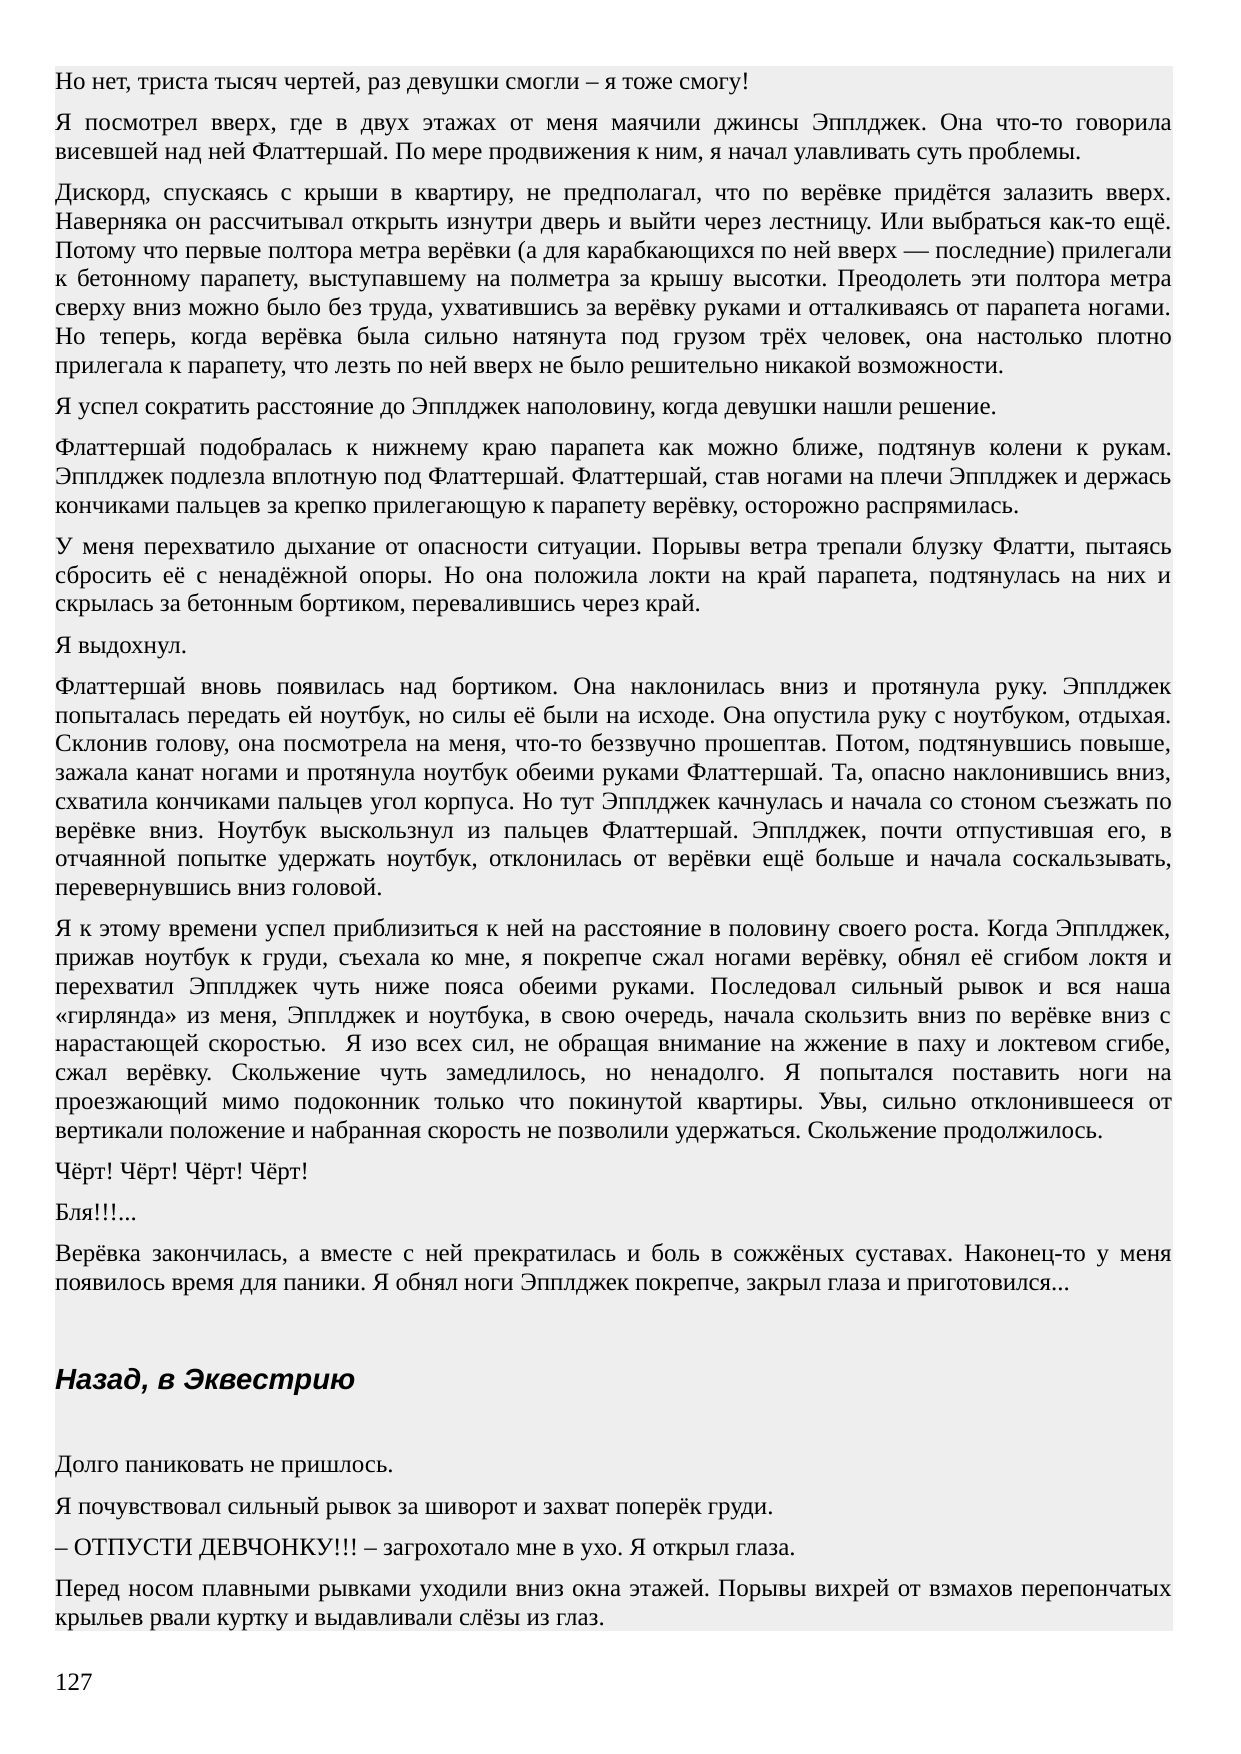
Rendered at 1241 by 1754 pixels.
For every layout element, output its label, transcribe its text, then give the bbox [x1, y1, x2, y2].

text Чёрт! Чёрт! Чёрт! Чёрт! [55, 1156, 1173, 1185]
subtitle Назад, в Эквестрию [55, 1362, 1173, 1396]
text Я посмотрел вверх, где в двух этажах от меня маячили джинсы Эпплджек. Она что-то говорила висевшей над ней Флаттершай. По мере продвижения к ним, я начал улавливать суть проблемы. [55, 107, 1173, 165]
text Я к этому времени успел приблизиться к ней на расстояние в половину своего роста. Когда Эпплджек, прижав ноутбук к груди, съехала ко мне, я покрепче сжал ногами верёвку, обнял её сгибом локтя и перехватил Эпплджек чуть ниже пояса обеими руками. Последовал сильный рывок и вся наша «гирлянда» из меня, Эпплджек и ноутбука, в свою очередь, начала скользить вниз по верёвке вниз с нарастающей скоростью. Я изо всех сил, не обращая внимание на жжение в паху и локтевом сгибе, сжал верёвку. Скольжение чуть замедлилось, но ненадолго. Я попытался поставить ноги на проезжающий мимо подоконник только что покинутой квартиры. Увы, сильно отклонившееся от вертикали положение и набранная скорость не позволили удержаться. Скольжение продолжилось. [55, 913, 1173, 1143]
text Флаттершай подобралась к нижнему краю парапета как можно ближе, подтянув колени к рукам. Эпплджек подлезла вплотную под Флаттершай. Флаттершай, став ногами на плечи Эпплджек и держась кончиками пальцев за крепко прилегающую к парапету верёвку, осторожно распрямилась. [55, 432, 1173, 518]
text Долго паниковать не пришлось. [55, 1449, 1173, 1478]
text Я выдохнул. [55, 630, 1173, 658]
text Верёвка закончилась, а вместе с ней прекратилась и боль в сожжёных суставах. Наконец-то у меня появилось время для паники. Я обнял ноги Эпплджек покрепче, закрыл глаза и приготовился... [55, 1238, 1173, 1296]
text Я почувствовал сильный рывок за шиворот и захват поперёк груди. [55, 1491, 1173, 1519]
text Я успел сократить расстояние до Эпплджек наполовину, когда девушки нашли решение. [55, 391, 1173, 420]
text Но нет, триста тысяч чертей, раз девушки смогли – я тоже смогу! [55, 66, 1173, 95]
text Перед носом плавными рывками уходили вниз окна этажей. Порывы вихрей от взмахов перепончатых крыльев рвали куртку и выдавливали слёзы из глаз. [55, 1573, 1173, 1631]
text – ОТПУСТИ ДЕВЧОНКУ!!! – загрохотало мне в ухо. Я открыл глаза. [55, 1532, 1173, 1561]
text Флаттершай вновь появилась над бортиком. Она наклонилась вниз и протянула руку. Эпплджек попыталась передать ей ноутбук, но силы её были на исходе. Она опустила руку с ноутбуком, отдыхая. Склонив голову, она посмотрела на меня, что-то беззвучно прошептав. Потом, подтянувшись повыше, зажала канат ногами и протянула ноутбук обеими руками Флаттершай. Та, опасно наклонившись вниз, схватила кончиками пальцев угол корпуса. Но тут Эпплджек качнулась и начала со стоном съезжать по верёвке вниз. Ноутбук выскользнул из пальцев Флаттершай. Эпплджек, почти отпустившая его, в отчаянной попытке удержать ноутбук, отклонилась от верёвки ещё больше и начала соскальзывать, перевернувшись вниз головой. [55, 671, 1173, 901]
text У меня перехватило дыхание от опасности ситуации. Порывы ветра трепали блузку Флатти, пытаясь сбросить её с ненадёжной опоры. Но она положила локти на край парапета, подтянулась на них и скрылась за бетонным бортиком, перевалившись через край. [55, 531, 1173, 617]
text Бля!!!... [55, 1197, 1173, 1226]
text Дискорд, спускаясь с крыши в квартиру, не предполагал, что по верёвке придётся залазить вверх. Наверняка он рассчитывал открыть изнутри дверь и выйти через лестницу. Или выбраться как-то ещё. Потому что первые полтора метра верёвки (а для карабкающихся по ней вверх — последние) прилегали к бетонному парапету, выступавшему на полметра за крышу высотки. Преодолеть эти полтора метра сверху вниз можно было без труда, ухватившись за верёвку руками и отталкиваясь от парапета ногами. Но теперь, когда верёвка была сильно натянута под грузом трёх человек, она настолько плотно прилегала к парапету, что лезть по ней вверх не было решительно никакой возможности. [55, 177, 1173, 378]
